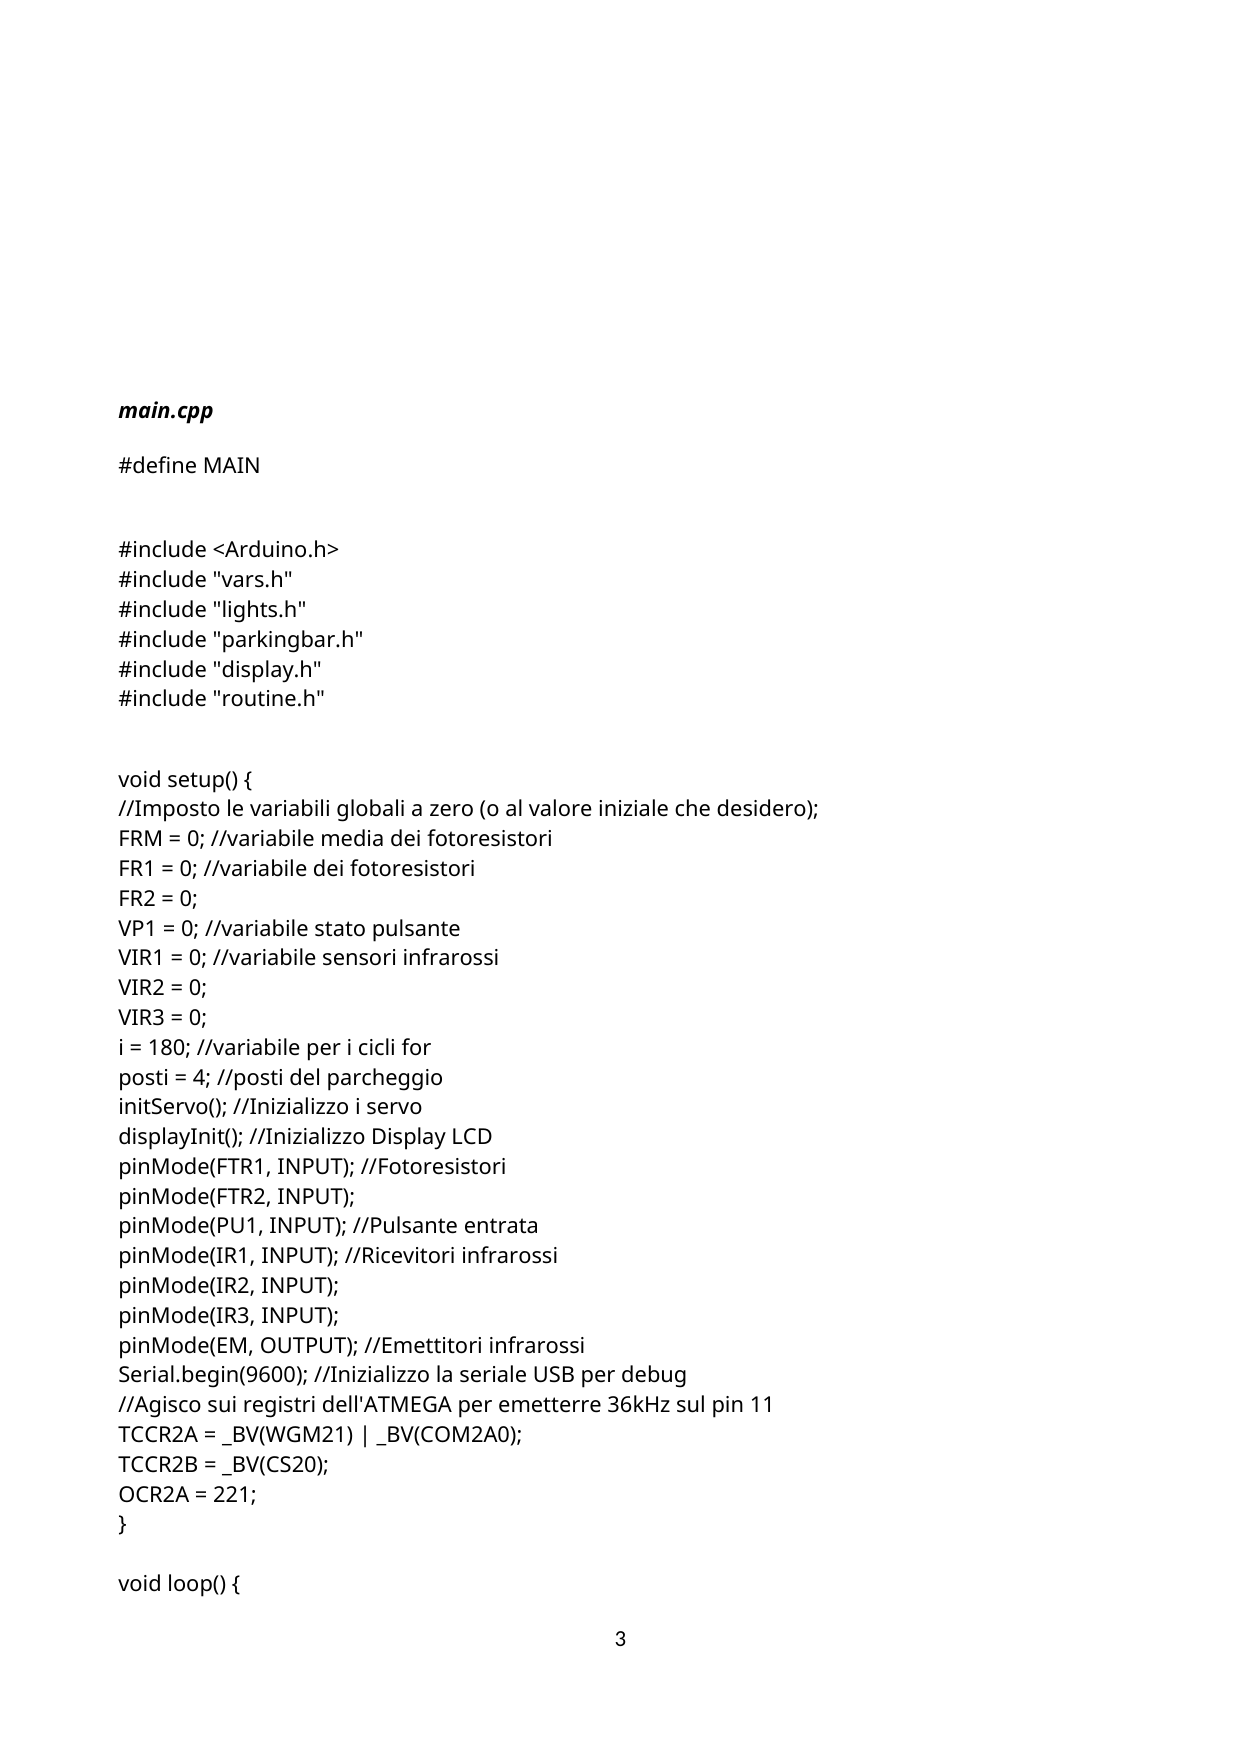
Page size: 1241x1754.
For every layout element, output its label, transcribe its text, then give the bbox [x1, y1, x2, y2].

text main.cpp [118, 395, 1122, 424]
text initServo(); //Inizializzo i servo [118, 1091, 1122, 1121]
text void loop() { [118, 1568, 1122, 1598]
text VIR3 = 0; [118, 1002, 1122, 1032]
text #define MAIN [118, 450, 1122, 479]
text FR1 = 0; //variabile dei fotoresistori [118, 853, 1122, 883]
text OCR2A = 221; [118, 1479, 1122, 1508]
text #include "display.h" [118, 653, 1122, 683]
text VP1 = 0; //variabile stato pulsante [118, 913, 1122, 942]
text void setup() { [118, 764, 1122, 793]
text pinMode(IR1, INPUT); //Ricevitori infrarossi [118, 1240, 1122, 1270]
text #include "routine.h" [118, 683, 1122, 713]
text #include "vars.h" [118, 564, 1122, 594]
text pinMode(EM, OUTPUT); //Emettitori infrarossi [118, 1330, 1122, 1359]
text pinMode(FTR1, INPUT); //Fotoresistori [118, 1151, 1122, 1181]
text pinMode(PU1, INPUT); //Pulsante entrata [118, 1211, 1122, 1240]
text pinMode(IR3, INPUT); [118, 1300, 1122, 1330]
text #include "parkingbar.h" [118, 624, 1122, 653]
text TCCR2B = _BV(CS20); [118, 1449, 1122, 1479]
text Serial.begin(9600); //Inizializzo la seriale USB per debug [118, 1359, 1122, 1389]
text //Agisco sui registri dell'ATMEGA per emetterre 36kHz sul pin 11 [118, 1389, 1122, 1419]
text //Imposto le variabili globali a zero (o al valore iniziale che desidero); [118, 793, 1122, 823]
text TCCR2A = _BV(WGM21) | _BV(COM2A0); [118, 1419, 1122, 1449]
text FRM = 0; //variabile media dei fotoresistori [118, 823, 1122, 853]
text displayInit(); //Inizializzo Display LCD [118, 1121, 1122, 1151]
text posti = 4; //posti del parcheggio [118, 1062, 1122, 1091]
text #include <Arduino.h> [118, 534, 1122, 564]
text FR2 = 0; [118, 883, 1122, 913]
text VIR1 = 0; //variabile sensori infrarossi [118, 942, 1122, 972]
text pinMode(FTR2, INPUT); [118, 1181, 1122, 1211]
text pinMode(IR2, INPUT); [118, 1270, 1122, 1300]
text } [118, 1508, 1122, 1538]
text VIR2 = 0; [118, 972, 1122, 1002]
text i = 180; //variabile per i cicli for [118, 1032, 1122, 1062]
text #include "lights.h" [118, 594, 1122, 624]
